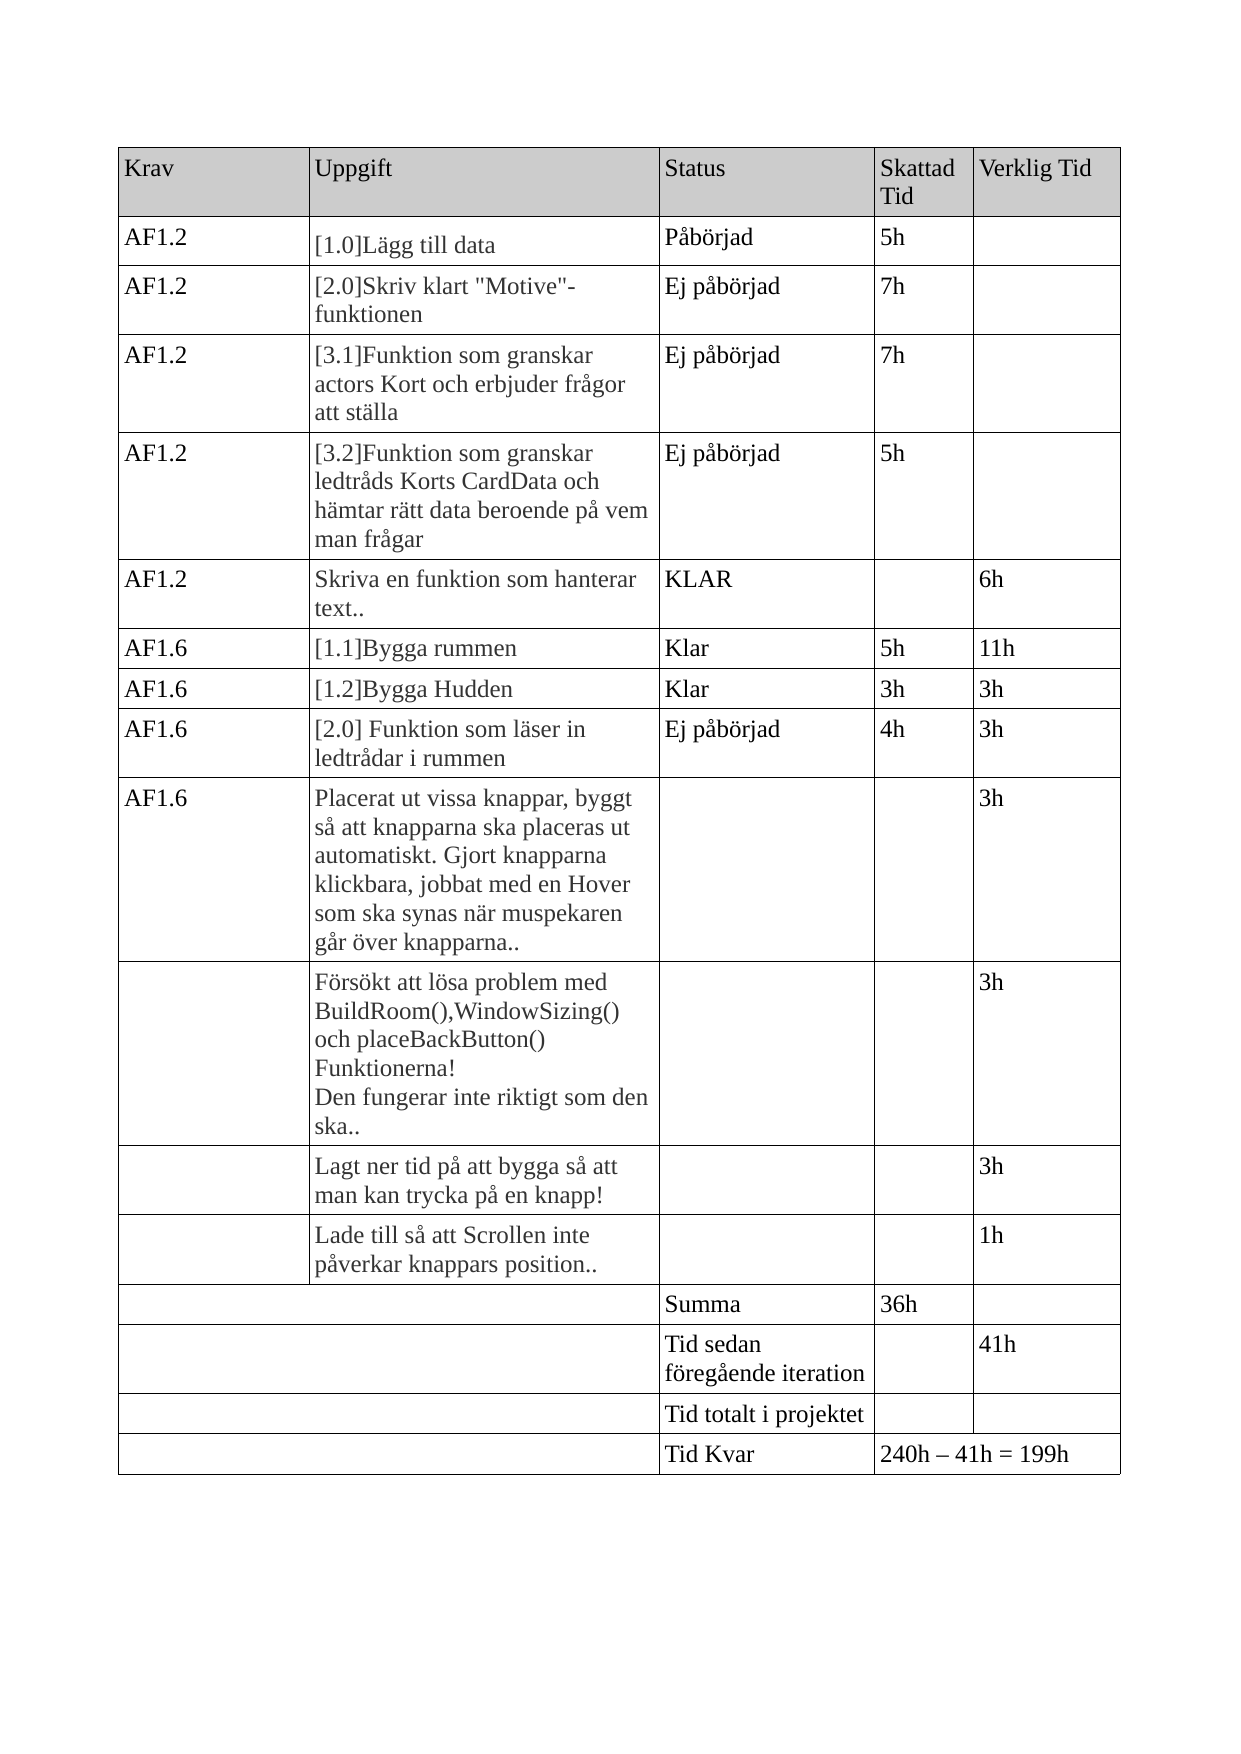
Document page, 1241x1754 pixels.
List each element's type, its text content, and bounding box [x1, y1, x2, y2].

table_cell 3h [974, 669, 1120, 708]
table_cell [119, 1434, 659, 1473]
table_cell [119, 962, 309, 1145]
table_cell 11h [974, 629, 1120, 668]
table_cell 5h [875, 629, 973, 668]
table_cell [875, 962, 973, 1145]
table_cell 240h – 41h = 199h [875, 1434, 1120, 1473]
table_cell AF1.6 [119, 629, 309, 668]
table_cell Påbörjad [660, 217, 874, 265]
table_cell [875, 1394, 973, 1433]
table_cell 3h [974, 709, 1120, 777]
table_cell Klar [660, 669, 874, 708]
table_cell 6h [974, 560, 1120, 627]
table_cell [660, 778, 874, 961]
table_cell AF1.2 [119, 217, 309, 265]
table_cell [1.1]Bygga rummen [310, 629, 659, 668]
table_cell AF1.2 [119, 266, 309, 334]
table_cell [119, 1394, 659, 1433]
table_cell AF1.2 [119, 433, 309, 558]
table_cell [974, 335, 1120, 432]
table_cell 3h [974, 1146, 1120, 1214]
table_cell [119, 1215, 309, 1283]
table_cell [3.2]Funktion som granskar ledtråds Korts CardData och hämtar rätt data beroende på vem man frågar [310, 433, 659, 558]
table_cell AF1.2 [119, 335, 309, 432]
table_cell Skriva en funktion som hanterar text.. [310, 560, 659, 627]
table_cell [119, 1285, 659, 1324]
table_cell Tid totalt i projektet [660, 1394, 874, 1433]
table_cell [660, 962, 874, 1145]
table_cell 41h [974, 1325, 1120, 1393]
table_cell [875, 1146, 973, 1214]
table_cell Lagt ner tid på att bygga så att man kan trycka på en knapp! [310, 1146, 659, 1214]
table_header Verklig Tid [974, 148, 1120, 216]
table_cell 7h [875, 335, 973, 432]
table_cell 3h [974, 962, 1120, 1145]
table_cell KLAR [660, 560, 874, 627]
table_cell [2.0] Funktion som läser in ledtrådar i rummen [310, 709, 659, 777]
table_header Krav [119, 148, 309, 216]
table_cell Ej påbörjad [660, 335, 874, 432]
table_header Status [660, 148, 874, 216]
table_cell 36h [875, 1285, 973, 1324]
table_cell 7h [875, 266, 973, 334]
table_cell 5h [875, 217, 973, 265]
table_cell [119, 1325, 659, 1393]
table_cell 1h [974, 1215, 1120, 1283]
table_cell [119, 1146, 309, 1214]
table_cell AF1.6 [119, 669, 309, 708]
table_cell 3h [974, 778, 1120, 961]
table_cell Lade till så att Scrollen inte påverkar knappars position.. [310, 1215, 659, 1283]
table_cell [875, 1325, 973, 1393]
table_cell Placerat ut vissa knappar, byggt så att knapparna ska placeras ut automatiskt. Gjort knapparna klickbara, jobbat med en Hover som ska synas när muspekaren går över knapparna.. [310, 778, 659, 961]
table_cell Tid sedan föregående iteration [660, 1325, 874, 1393]
table_cell [974, 266, 1120, 334]
table_cell Försökt att lösa problem med BuildRoom(),WindowSizing() och placeBackButton() Funktionerna! Den fungerar inte riktigt som den ska.. [310, 962, 659, 1145]
table_cell [974, 433, 1120, 558]
table_cell AF1.6 [119, 709, 309, 777]
table_cell AF1.2 [119, 560, 309, 627]
table_cell Ej påbörjad [660, 433, 874, 558]
table_cell [660, 1146, 874, 1214]
table_cell 3h [875, 669, 973, 708]
table_cell [875, 778, 973, 961]
table_cell [974, 217, 1120, 265]
table_cell 5h [875, 433, 973, 558]
table_header Uppgift [310, 148, 659, 216]
table_cell Ej påbörjad [660, 266, 874, 334]
table_cell [2.0]Skriv klart "Motive"-funktionen [310, 266, 659, 334]
table_cell [974, 1394, 1120, 1433]
table_cell [660, 1215, 874, 1283]
table_cell [3.1]Funktion som granskar actors Kort och erbjuder frågor att ställa [310, 335, 659, 432]
table_cell AF1.6 [119, 778, 309, 961]
table_cell [875, 560, 973, 627]
table_cell 4h [875, 709, 973, 777]
table_cell Tid Kvar [660, 1434, 874, 1473]
table_header Skattad Tid [875, 148, 973, 216]
table_cell [875, 1215, 973, 1283]
table_cell Summa [660, 1285, 874, 1324]
table_cell [1.0]Lägg till data [310, 217, 659, 265]
table_cell [974, 1285, 1120, 1324]
table_cell [1.2]Bygga Hudden [310, 669, 659, 708]
table_cell Klar [660, 629, 874, 668]
table_cell Ej påbörjad [660, 709, 874, 777]
